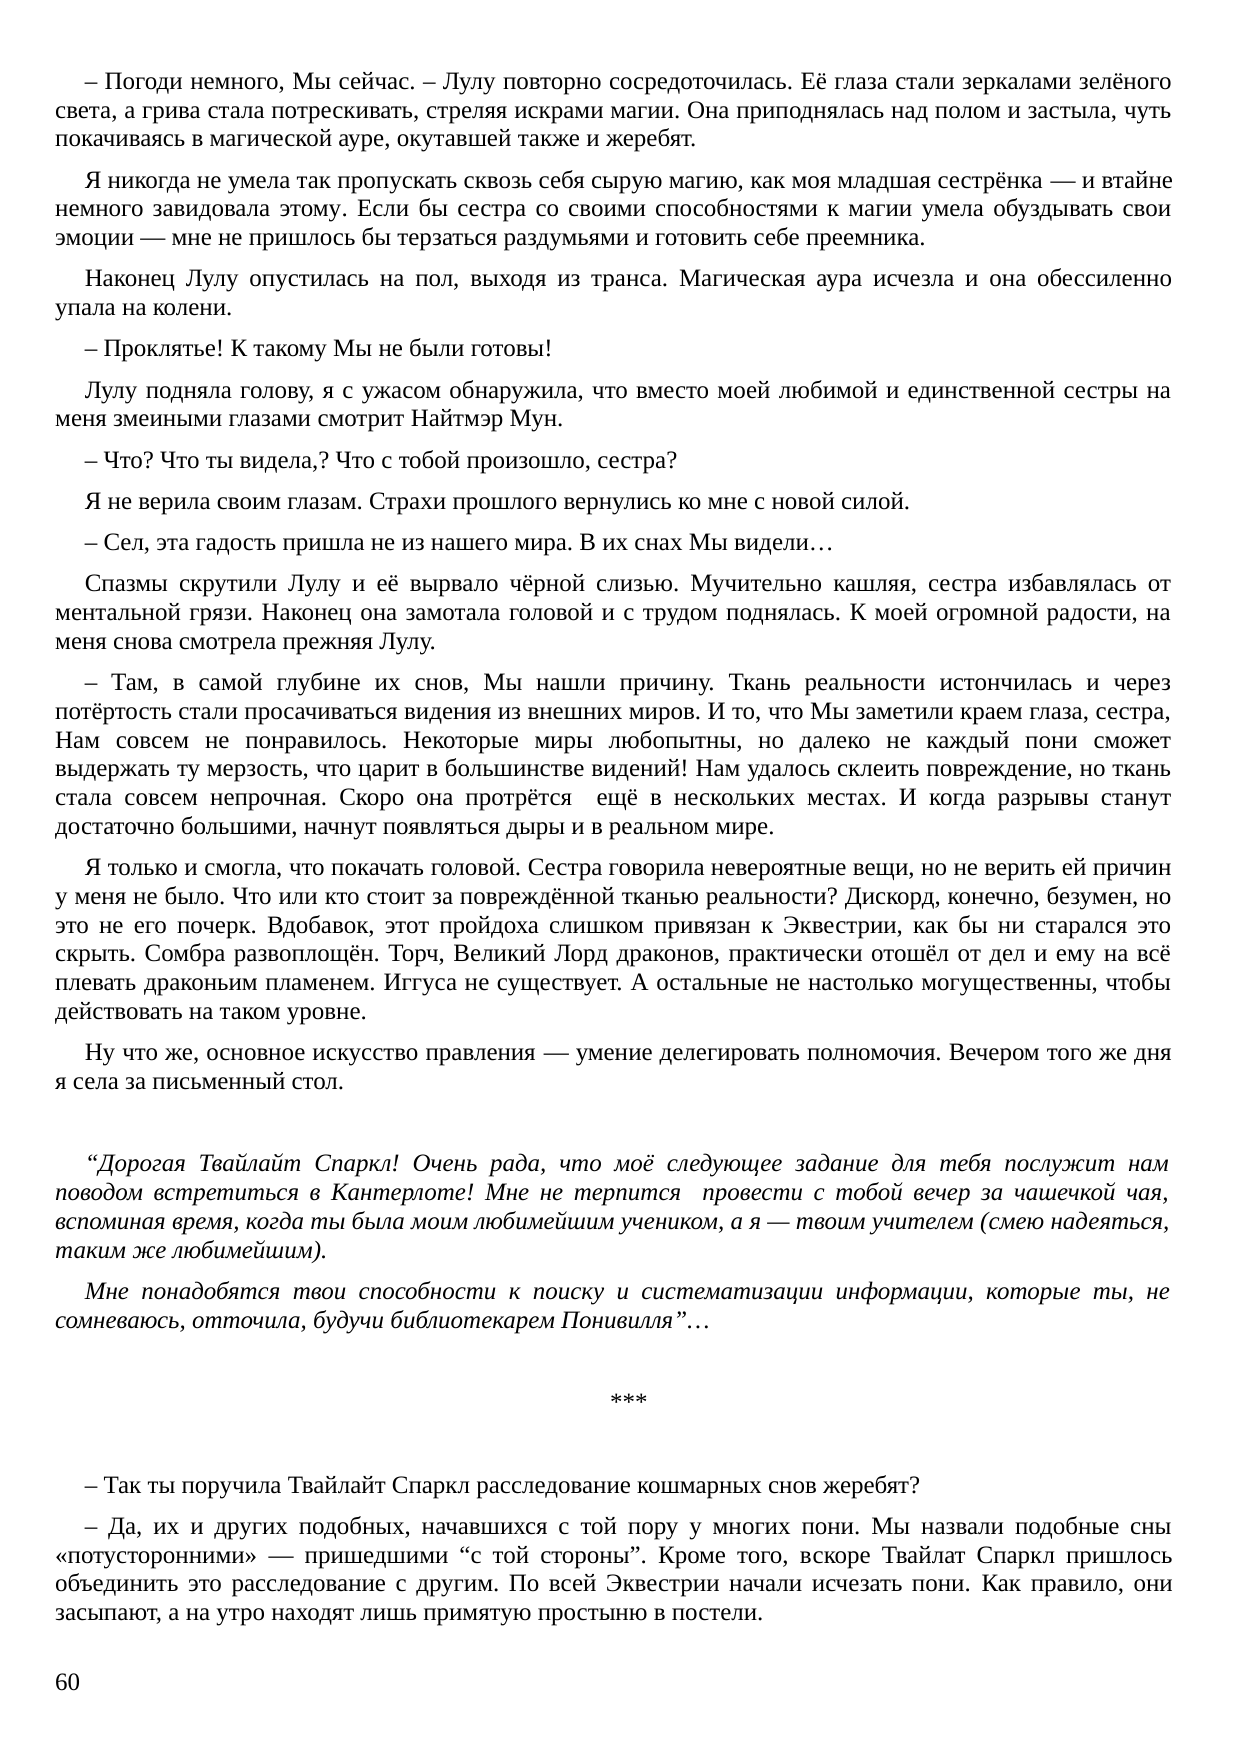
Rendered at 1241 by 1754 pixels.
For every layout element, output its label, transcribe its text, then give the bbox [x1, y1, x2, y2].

text Лулу подняла голову, я с ужасом обнаружила, что вместо моей любимой и единственной сестры на меня змеиными глазами смотрит Найтмэр Мун. [55, 375, 1173, 432]
text – Там, в самой глубине их снов, Мы нашли причину. Ткань реальности истончилась и через потёртость стали просачиваться видения из внешних миров. И то, что Мы заметили краем глаза, сестра, Нам совсем не понравилось. Некоторые миры любопытны, но далеко не каждый пони сможет выдержать ту мерзость, что царит в большинстве видений! Нам удалось склеить повреждение, но ткань стала совсем непрочная. Скоро она протрётся ещё в нескольких местах. И когда разрывы станут достаточно большими, начнут появляться дыры и в реальном мире. [55, 667, 1173, 840]
text Я не верила своим глазам. Страхи прошлого вернулись ко мне с новой силой. [55, 486, 1173, 515]
text – Так ты поручила Твайлайт Спаркл расследование кошмарных снов жеребят? [55, 1470, 1173, 1498]
text *** [55, 1387, 1173, 1416]
text – Проклятье! К такому Мы не были готовы! [55, 333, 1173, 362]
text Мне понадобятся твои способности к поиску и систематизации информации, которые ты, не сомневаюсь, отточила, будучи библиотекарем Понивилля”… [55, 1276, 1173, 1333]
text – Что? Что ты видела,? Что с тобой произошло, сестра? [55, 445, 1173, 473]
text “Дорогая Твайлайт Спаркл! Очень рада, что моё следующее задание для тебя послужит нам поводом встретиться в Кантерлоте! Мне не терпится провести с тобой вечер за чашечкой чая, вспоминая время, когда ты была моим любимейшим учеником, а я — твоим учителем (смею надеяться, таким же любимейшим). [55, 1148, 1173, 1263]
text – Да, их и других подобных, начавшихся с той пору у многих пони. Мы назвали подобные сны «потусторонними» — пришедшими “с той стороны”. Кроме того, вскоре Твайлат Спаркл пришлось объединить это расследование с другим. По всей Эквестрии начали исчезать пони. Как правило, они засыпают, а на утро находят лишь примятую простыню в постели. [55, 1511, 1173, 1626]
text Я никогда не умела так пропускать сквозь себя сырую магию, как моя младшая сестрёнка — и втайне немного завидовала этому. Если бы сестра со своими способностями к магии умела обуздывать свои эмоции — мне не пришлось бы терзаться раздумьями и готовить себе преемника. [55, 165, 1173, 251]
text – Погоди немного, Мы сейчас. – Лулу повторно сосредоточилась. Её глаза стали зеркалами зелёного света, а грива стала потрескивать, стреляя искрами магии. Она приподнялась над полом и застыла, чуть покачиваясь в магической ауре, окутавшей также и жеребят. [55, 66, 1173, 152]
text Ну что же, основное искусство правления — умение делегировать полномочия. Вечером того же дня я села за письменный стол. [55, 1037, 1173, 1095]
text – Сел, эта гадость пришла не из нашего мира. В их снах Мы видели… [55, 527, 1173, 556]
text Наконец Лулу опустилась на пол, выходя из транса. Магическая аура исчезла и она обессиленно упала на колени. [55, 263, 1173, 321]
text Я только и смогла, что покачать головой. Сестра говорила невероятные вещи, но не верить ей причин у меня не было. Что или кто стоит за повреждённой тканью реальности? Дискорд, конечно, безумен, но это не его почерк. Вдобавок, этот пройдоха слишком привязан к Эквестрии, как бы ни старался это скрыть. Сомбра развоплощён. Торч, Великий Лорд драконов, практически отошёл от дел и ему на всё плевать драконьим пламенем. Иггуса не существует. А остальные не настолько могущественны, чтобы действовать на таком уровне. [55, 852, 1173, 1025]
text Спазмы скрутили Лулу и её вырвало чёрной слизью. Мучительно кашляя, сестра избавлялась от ментальной грязи. Наконец она замотала головой и с трудом поднялась. К моей огромной радости, на меня снова смотрела прежняя Лулу. [55, 568, 1173, 655]
